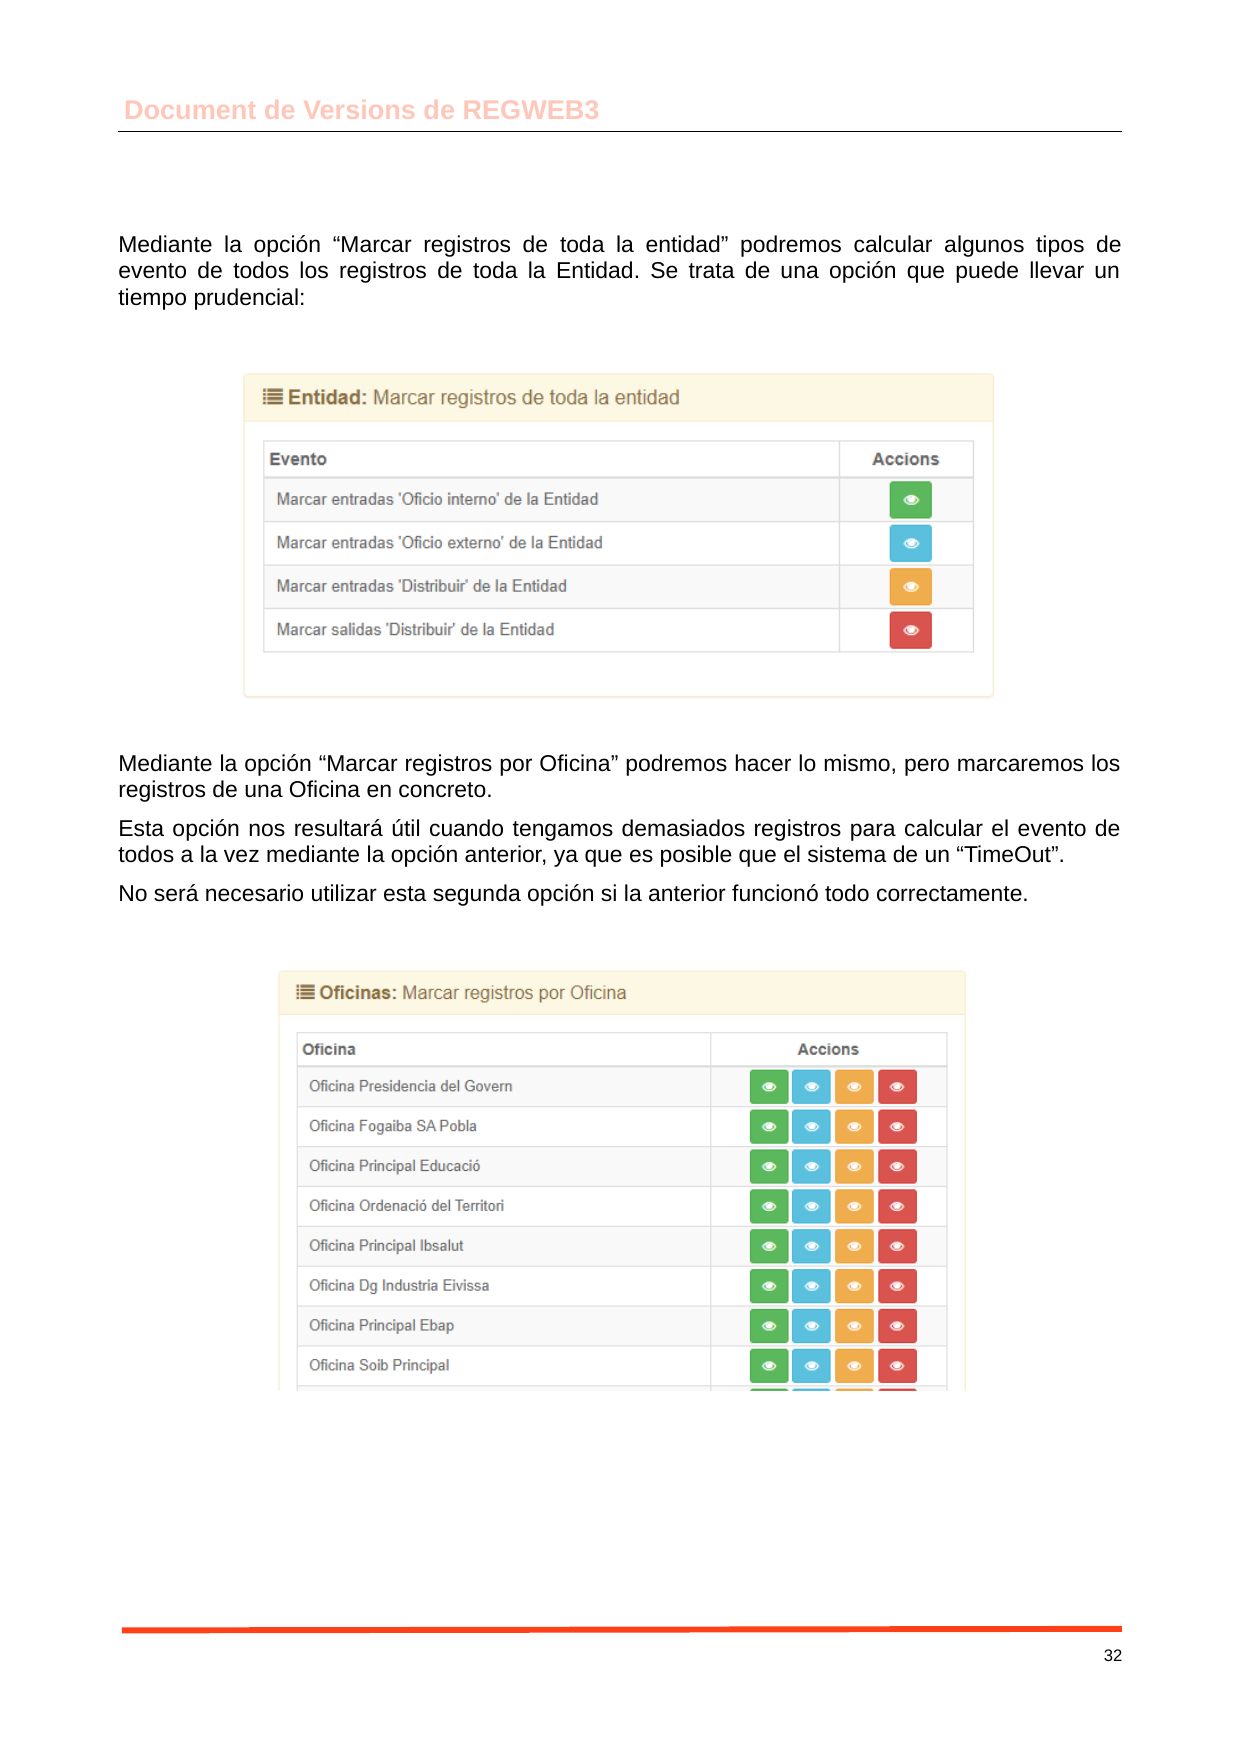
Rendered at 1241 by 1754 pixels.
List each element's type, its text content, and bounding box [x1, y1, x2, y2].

text No será necesario utilizar esta segunda opción si la anterior funcionó todo correctamente. [118, 880, 1122, 907]
text Esta opción nos resultará útil cuando tengamos demasiados registros para calcular el evento de todos a la vez mediante la opción anterior, ya que es posible que el sistema de un “TimeOut”. [118, 815, 1122, 868]
picture [274, 958, 967, 1391]
text Mediante la opción “Marcar registros por Oficina” podremos hacer lo mismo, pero marcaremos los registros de una Oficina en concreto. [118, 750, 1122, 803]
text Mediante la opción “Marcar registros de toda la entidad” podremos calcular algunos tipos de evento de todos los registros de toda la Entidad. Se trata de una opción que puede llevar un tiempo prudencial: [118, 231, 1122, 310]
picture [236, 361, 1004, 711]
